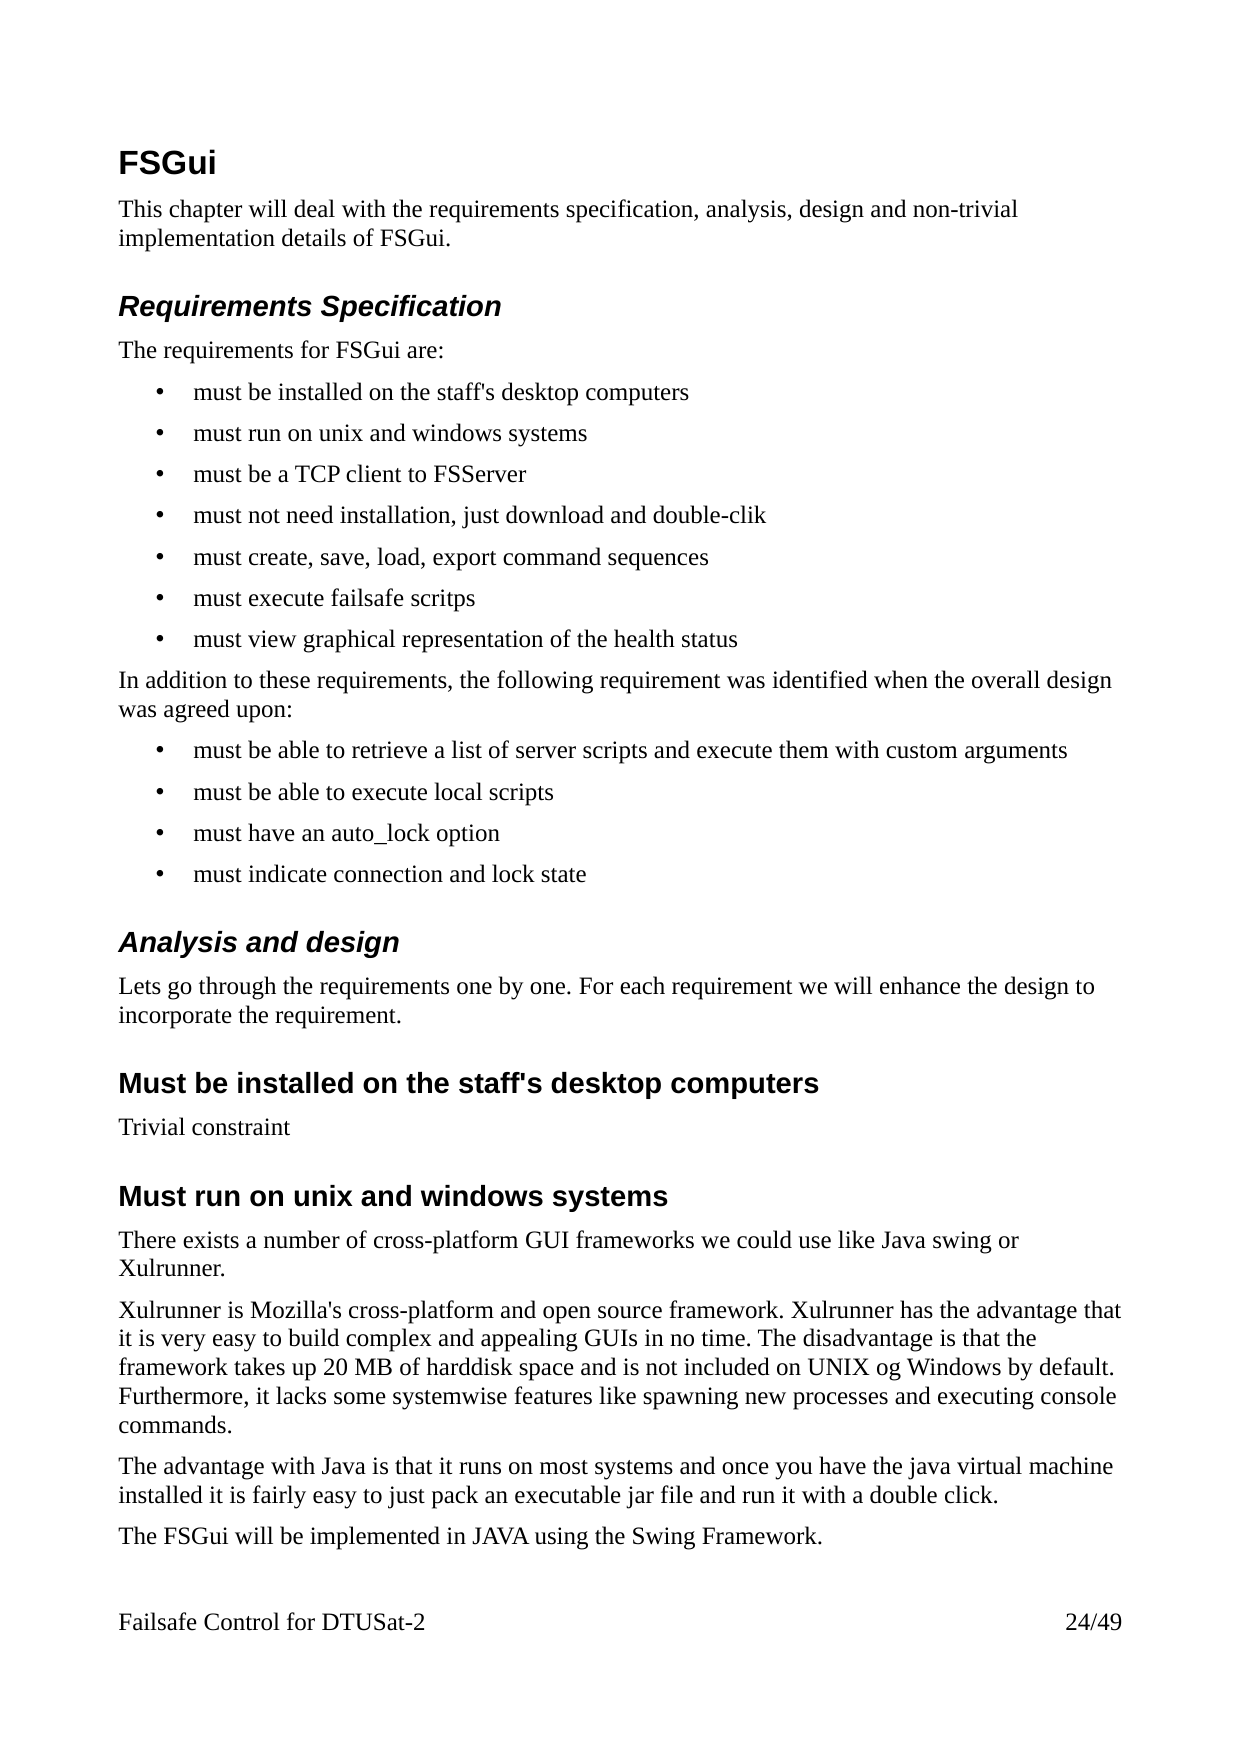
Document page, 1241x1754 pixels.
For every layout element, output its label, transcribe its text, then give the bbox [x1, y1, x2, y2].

list must execute failsafe scritps [156, 583, 1122, 612]
text There exists a number of cross-platform GUI frameworks we could use like Java swing or Xulrunner. [118, 1225, 1122, 1282]
list must have an auto_lock option [156, 818, 1122, 847]
list must be able to retrieve a list of server scripts and execute them with custom arguments [156, 735, 1122, 764]
list must indicate connection and lock state [156, 859, 1122, 888]
list must be able to execute local scripts [156, 777, 1122, 805]
text The FSGui will be implemented in JAVA using the Swing Framework. [118, 1521, 1122, 1550]
text The advantage with Java is that it runs on most systems and once you have the java virtual machine installed it is fairly easy to just pack an executable jar file and run it with a double click. [118, 1451, 1122, 1508]
list must view graphical representation of the health status [156, 624, 1122, 653]
text This chapter will deal with the requirements specification, analysis, design and non-trivial implementation details of FSGui. [118, 194, 1122, 252]
subtitle Must be installed on the staff's desktop computers [118, 1066, 1122, 1100]
list must create, save, load, export command sequences [156, 542, 1122, 570]
list must be installed on the staff's desktop computers [156, 377, 1122, 405]
subtitle Analysis and design [118, 925, 1122, 959]
subtitle Requirements Specification [118, 289, 1122, 323]
text In addition to these requirements, the following requirement was identified when the overall design was agreed upon: [118, 665, 1122, 723]
text Trivial constraint [118, 1112, 1122, 1141]
list must not need installation, just download and double-clik [156, 500, 1122, 529]
text Lets go through the requirements one by one. For each requirement we will enhance the design to incorporate the requirement. [118, 971, 1122, 1029]
subtitle FSGui [118, 143, 1122, 182]
subtitle Must run on unix and windows systems [118, 1179, 1122, 1212]
text Xulrunner is Mozilla's cross-platform and open source framework. Xulrunner has the advantage that it is very easy to build complex and appealing GUIs in no time. The disadvantage is that the framework takes up 20 MB of harddisk space and is not included on UNIX og Windows by default. Furthermore, it lacks some systemwise features like spawning new processes and executing console commands. [118, 1295, 1122, 1438]
list must run on unix and windows systems [156, 418, 1122, 447]
list must be a TCP client to FSServer [156, 459, 1122, 488]
text The requirements for FSGui are: [118, 335, 1122, 364]
